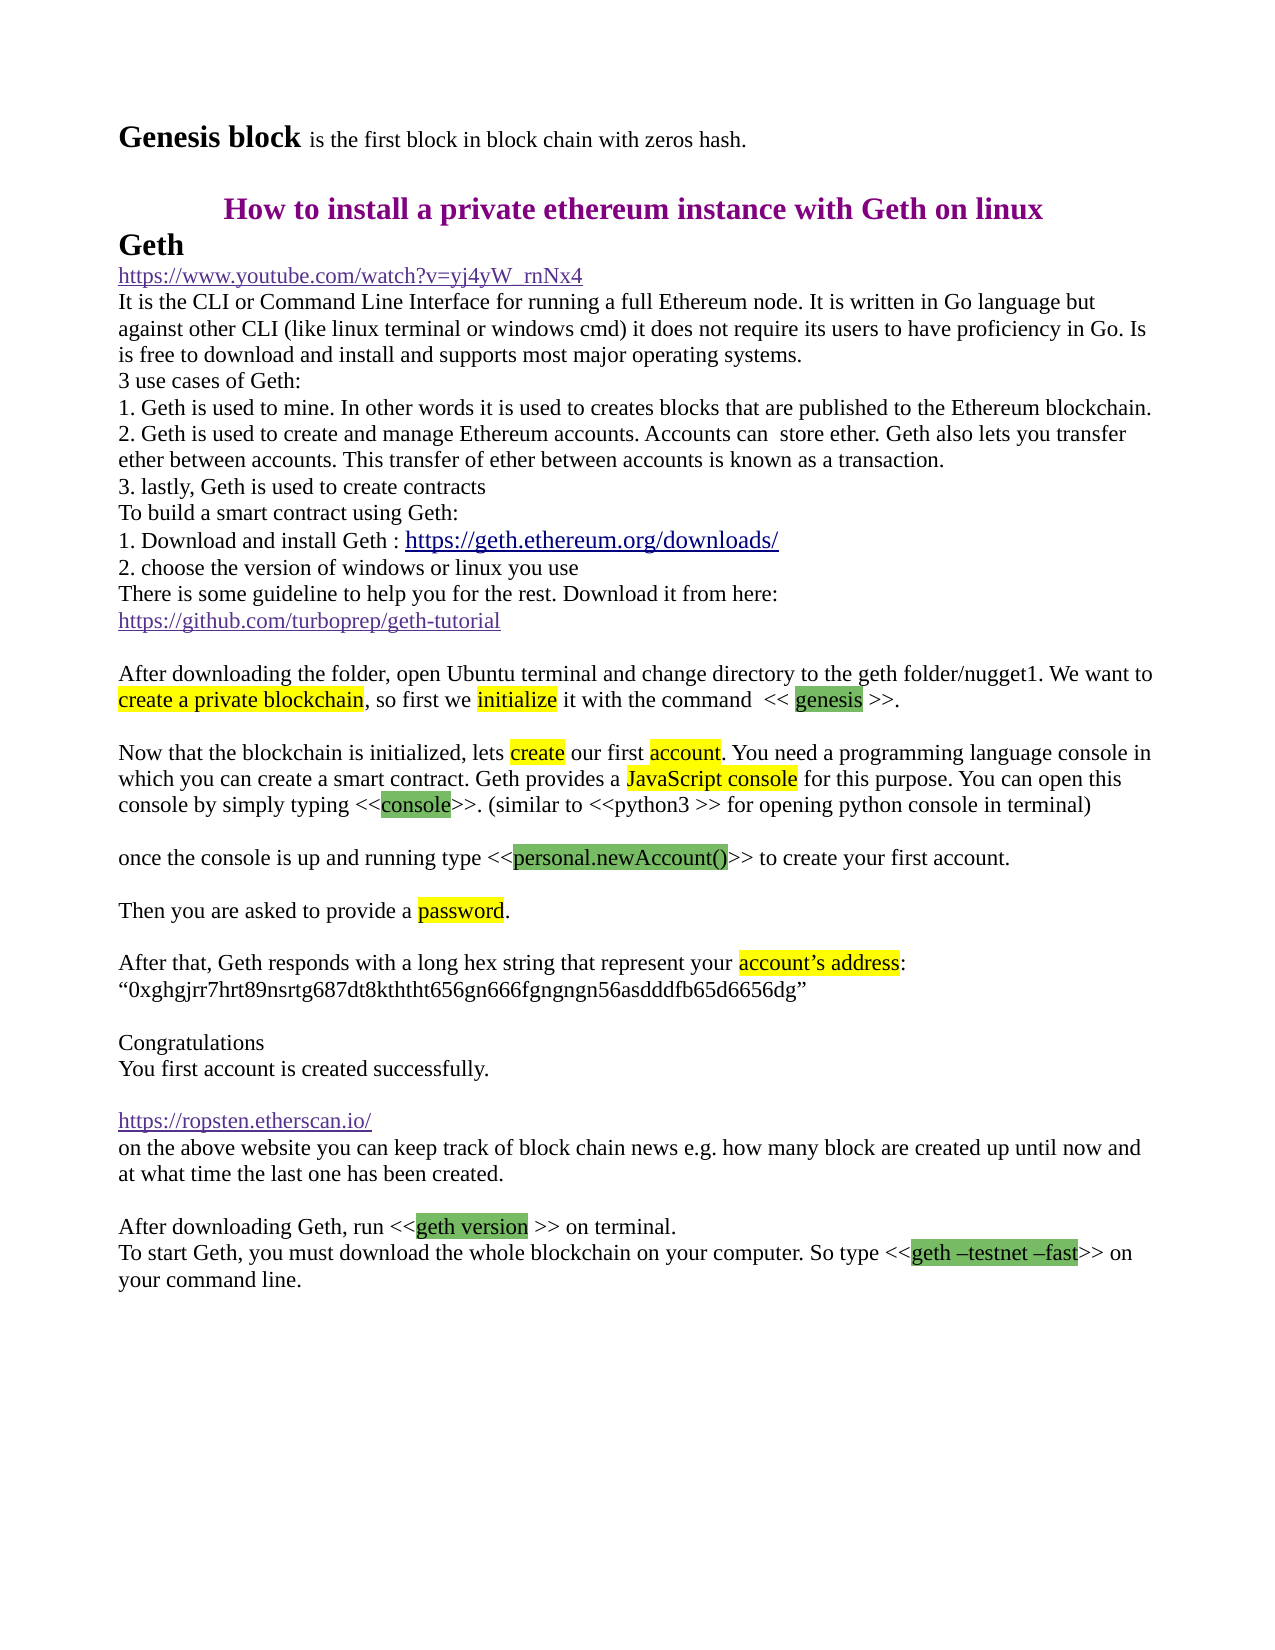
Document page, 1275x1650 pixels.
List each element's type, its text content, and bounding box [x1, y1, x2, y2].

text “0xghgjrr7hrt89nsrtg687dt8kththt656gn666fgngngn56asdddfb65d6656dg” [118, 976, 1157, 1002]
text Congratulations [118, 1028, 1157, 1055]
text https://ropsten.etherscan.io/ [118, 1108, 1157, 1134]
text Geth [118, 226, 1157, 262]
text There is some guideline to help you for the rest. Download it from here: [118, 581, 1157, 607]
text How to install a private ethereum instance with Geth on linux [118, 190, 1157, 226]
text 1. Download and install Geth : https://geth.ethereum.org/downloads/ [118, 525, 1157, 554]
text on the above website you can keep track of block chain news e.g. how many block are created up until now and at what time the last one has been created. [118, 1134, 1157, 1187]
text 1. Geth is used to mine. In other words it is used to creates blocks that are published to the Ethereum blockchain. [118, 394, 1157, 420]
text It is the CLI or Command Line Interface for running a full Ethereum node. It is written in Go language but against other CLI (like linux terminal or windows cmd) it does not require its users to have proficiency in Go. Is is free to download and install and supports most major operating systems. [118, 288, 1157, 367]
text https://github.com/turboprep/geth-tutorial [118, 607, 1157, 633]
text After that, Geth responds with a long hex string that represent your account’s address: [118, 949, 1157, 976]
text 3. lastly, Geth is used to create contracts [118, 473, 1157, 499]
text 2. Geth is used to create and manage Ethereum accounts. Accounts can store ether. Geth also lets you transfer ether between accounts. This transfer of ether between accounts is known as a transaction. [118, 420, 1157, 473]
text once the console is up and running type <<personal.newAccount()>> to create your first account. [118, 844, 1157, 870]
text After downloading the folder, open Ubuntu terminal and change directory to the geth folder/nugget1. We want to create a private blockchain, so first we initialize it with the command << genesis >>. [118, 659, 1157, 712]
text https://www.youtube.com/watch?v=yj4yW_rnNx4 [118, 262, 1157, 288]
text After downloading Geth, run <<geth version >> on terminal. [118, 1213, 1157, 1239]
text 3 use cases of Geth: [118, 367, 1157, 394]
text You first account is created successfully. [118, 1055, 1157, 1081]
text To start Geth, you must download the whole blockchain on your computer. So type <<geth –testnet –fast>> on your command line. [118, 1239, 1157, 1292]
text 2. choose the version of windows or linux you use [118, 554, 1157, 581]
text To build a smart contract using Geth: [118, 499, 1157, 525]
text Genesis block is the first block in block chain with zeros hash. [118, 118, 1157, 154]
text Now that the blockchain is initialized, lets create our first account. You need a programming language console in which you can create a smart contract. Geth provides a JavaScript console for this purpose. You can open this console by simply typing <<console>>. (similar to <<python3 >> for opening python console in terminal) [118, 739, 1157, 818]
text Then you are asked to provide a password. [118, 897, 1157, 923]
